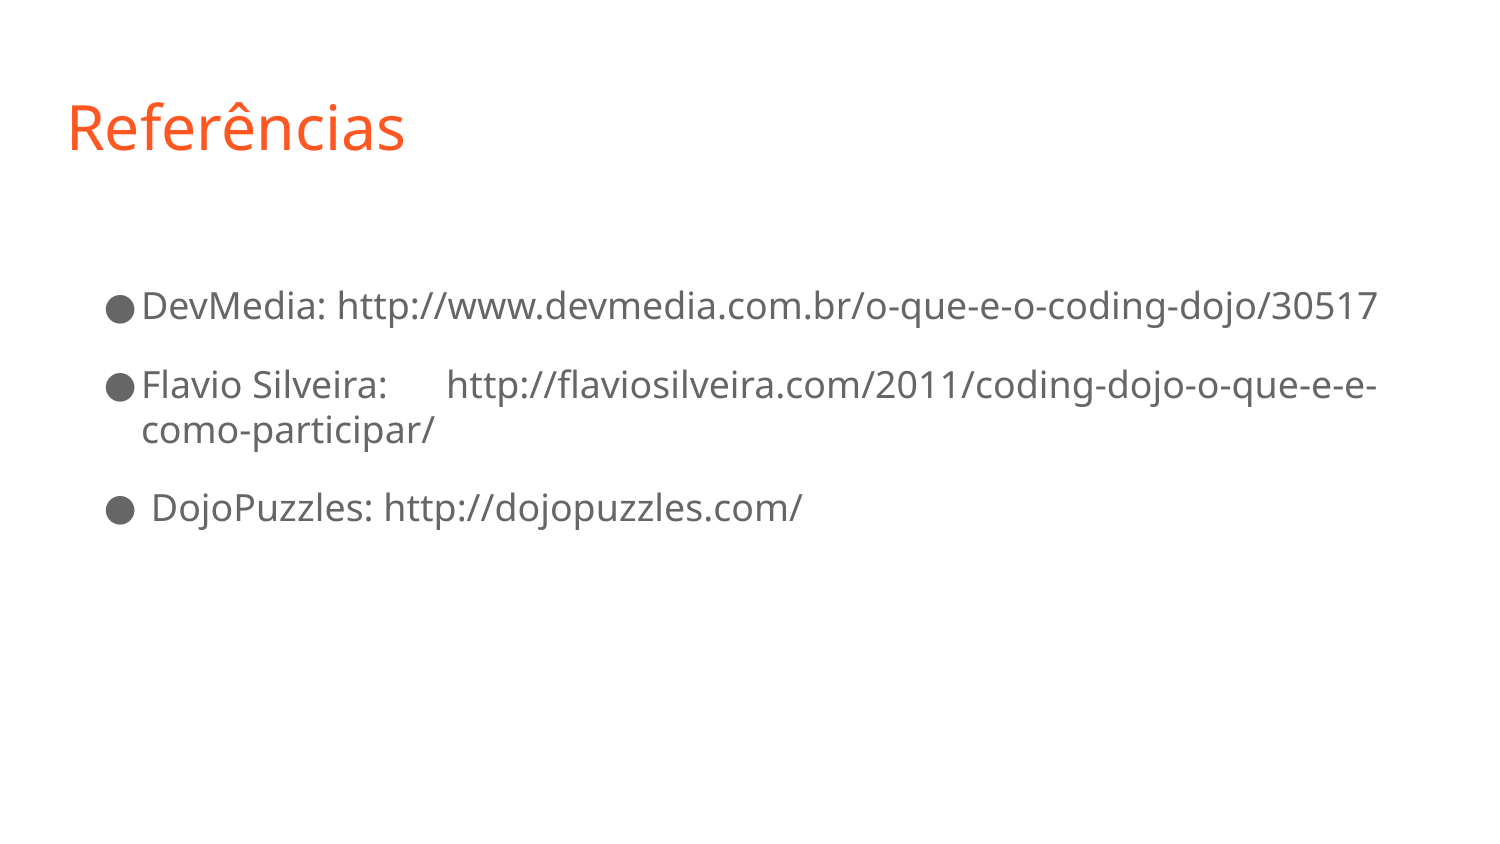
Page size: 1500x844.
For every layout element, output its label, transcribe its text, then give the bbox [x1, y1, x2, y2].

title Referências [51, 72, 1449, 167]
list DevMedia: http://www.devmedia.com.br/o-que-e-o-coding-dojo/30517 Flavio Silveira: http://flaviosilveira.com/2011/coding-dojo-o-que-e-e-como-participar/ DojoPuzzles: http://dojopuzzles.com/ [51, 189, 1449, 750]
